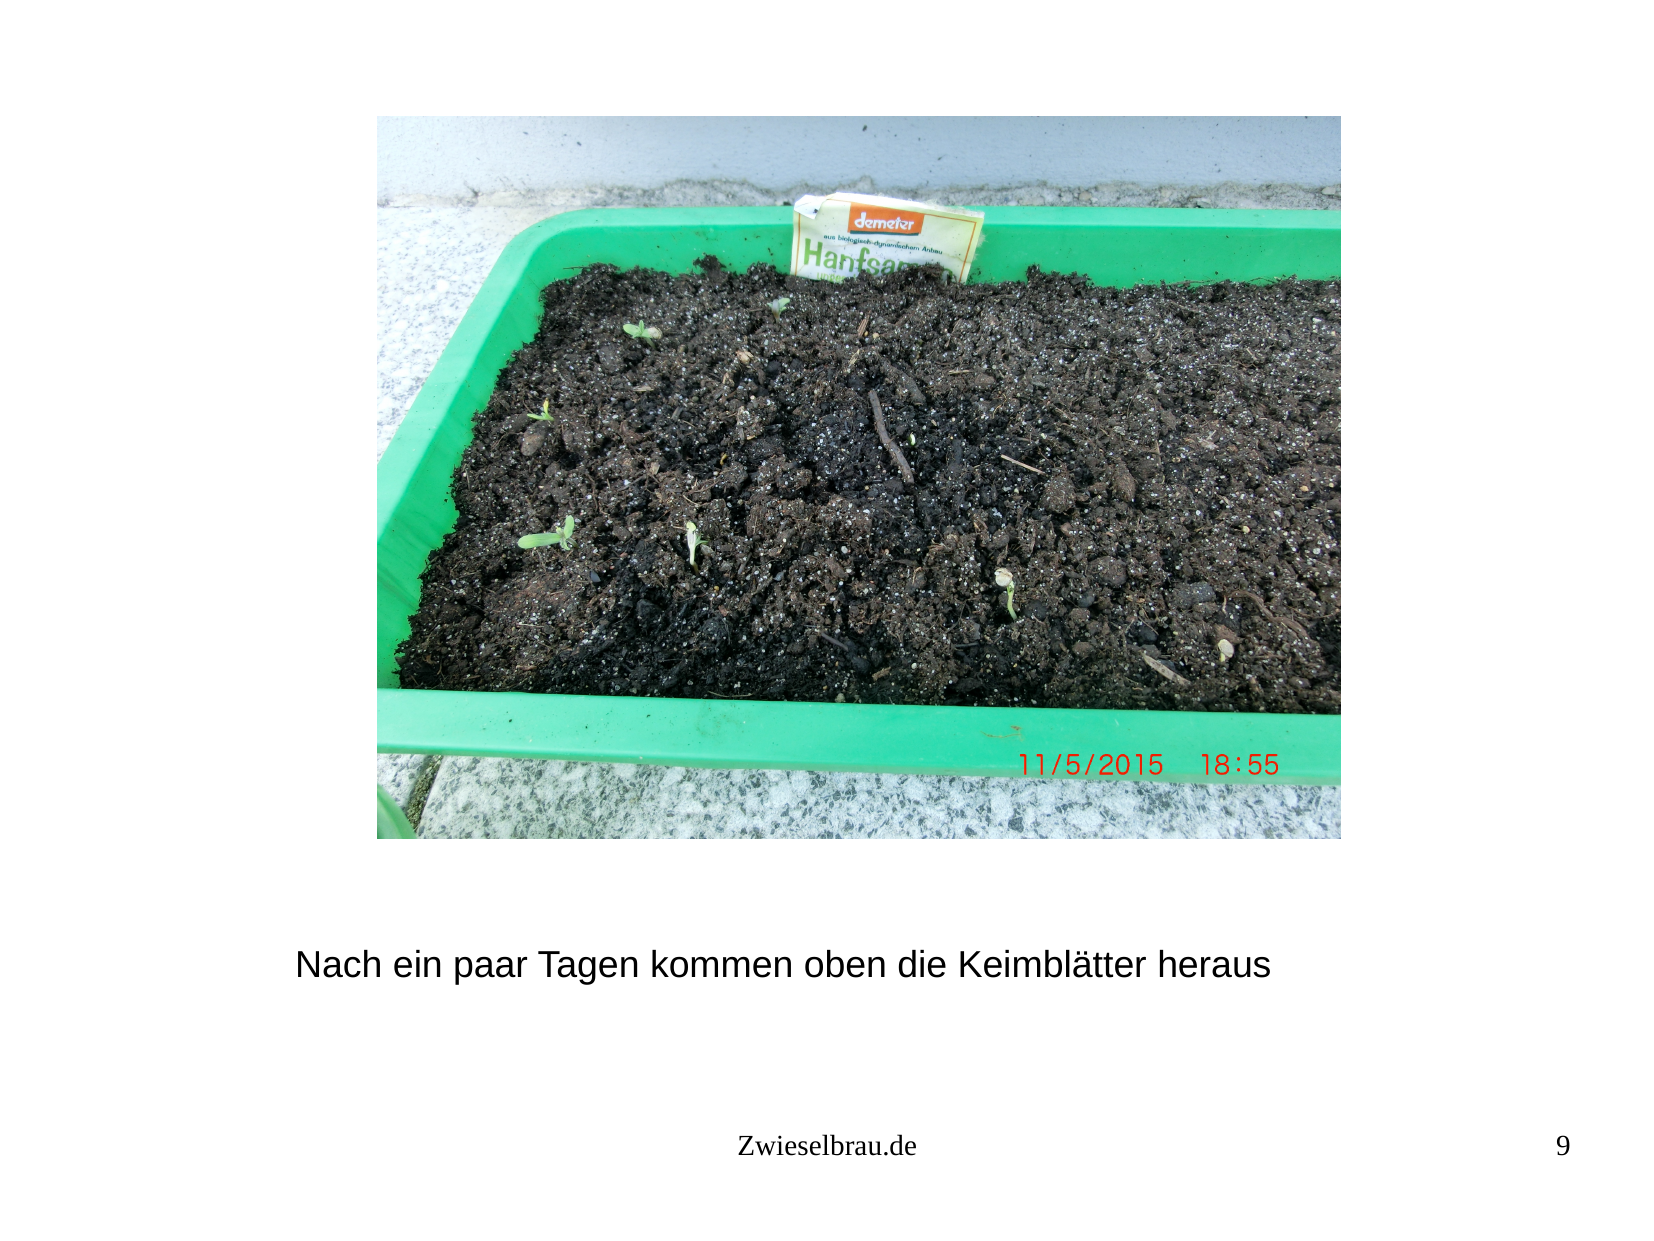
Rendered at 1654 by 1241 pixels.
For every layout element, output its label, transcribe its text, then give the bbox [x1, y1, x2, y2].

picture [377, 116, 1341, 839]
text_box Nach ein paar Tagen kommen oben die Keimblätter heraus [280, 935, 1477, 1111]
